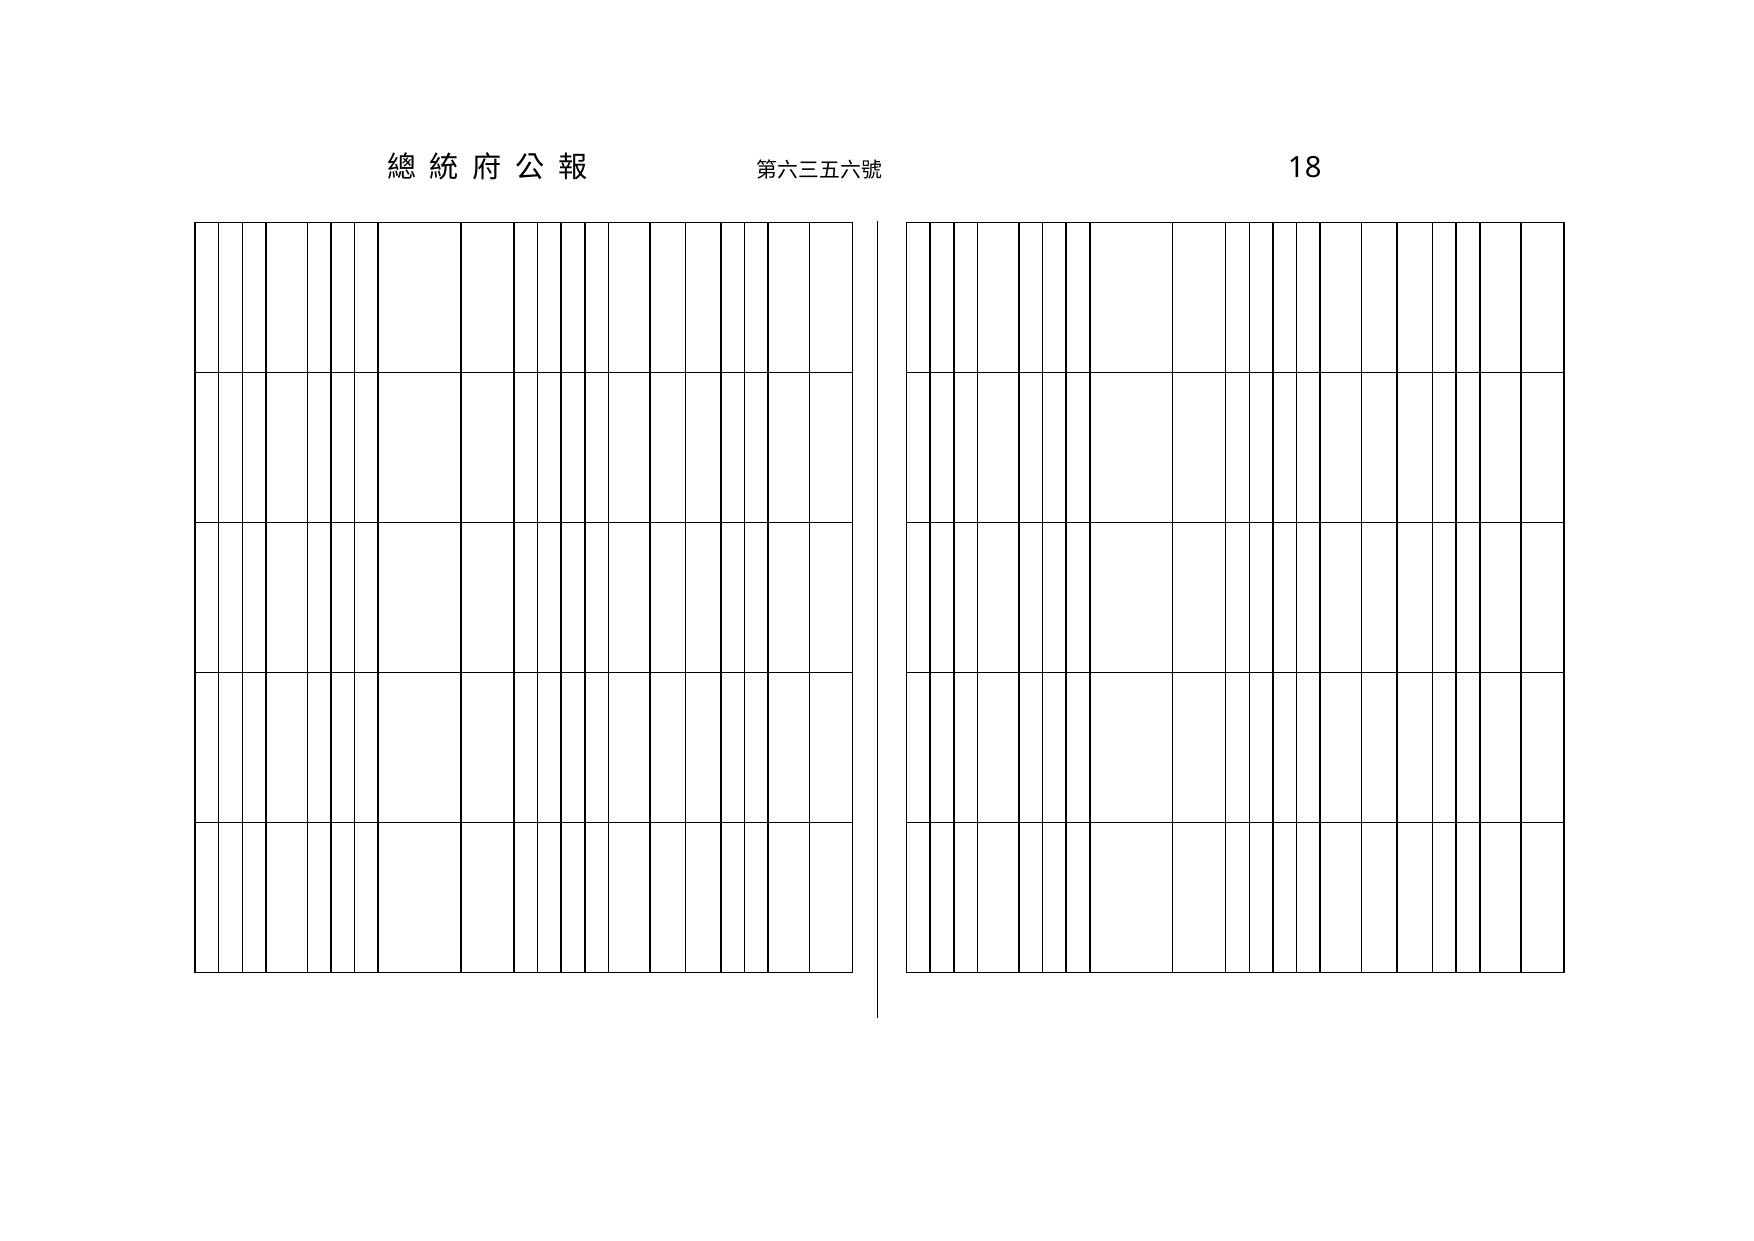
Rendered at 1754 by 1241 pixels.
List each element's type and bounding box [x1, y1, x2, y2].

table_cell [1250, 673, 1272, 822]
table_cell [355, 673, 377, 822]
table_cell [1250, 373, 1272, 522]
table_cell [1457, 223, 1479, 372]
table_cell [686, 823, 720, 972]
table_cell [1043, 523, 1065, 672]
table_cell [1457, 673, 1479, 822]
table_cell [515, 373, 537, 522]
table_cell [267, 673, 307, 822]
table_cell [332, 223, 354, 372]
table_cell [907, 223, 929, 372]
table_cell [562, 373, 584, 522]
table_cell [1433, 223, 1455, 372]
table_cell [196, 673, 218, 822]
table_cell [243, 673, 265, 822]
table_cell [745, 523, 767, 672]
table_cell [196, 823, 218, 972]
table_cell [1457, 823, 1479, 972]
table_cell [538, 523, 560, 672]
table_cell [769, 673, 809, 822]
table_cell [196, 373, 218, 522]
table_cell [562, 823, 584, 972]
table_cell [1398, 523, 1432, 672]
table_cell [1091, 823, 1172, 972]
table_cell [379, 373, 460, 522]
table_cell [1043, 673, 1065, 822]
table_cell [651, 523, 685, 672]
table_cell [267, 223, 307, 372]
table_cell [931, 373, 953, 522]
table_cell [196, 523, 218, 672]
table_cell [355, 523, 377, 672]
table_cell [609, 673, 649, 822]
table_cell [1481, 523, 1520, 672]
table_cell [1226, 223, 1249, 372]
table_cell [1362, 223, 1396, 372]
table_cell [1321, 823, 1361, 972]
table_cell [586, 373, 608, 522]
table_cell [609, 823, 649, 972]
table_cell [609, 223, 649, 372]
table_cell [332, 673, 354, 822]
table_cell [686, 523, 720, 672]
table_cell [308, 373, 330, 522]
table_cell [1481, 823, 1520, 972]
table_cell [586, 673, 608, 822]
table_cell [538, 223, 560, 372]
table_cell [931, 673, 953, 822]
table_cell [1043, 223, 1065, 372]
table_cell [1433, 373, 1455, 522]
table_cell [1433, 823, 1455, 972]
table_cell [609, 523, 649, 672]
table_cell [1297, 823, 1319, 972]
table_cell [1173, 673, 1225, 822]
table_cell [515, 823, 537, 972]
table_cell [810, 673, 852, 822]
table_cell [1020, 223, 1042, 372]
table_cell [1457, 523, 1479, 672]
table_cell [810, 823, 852, 972]
table_cell [538, 823, 560, 972]
table_cell [1522, 523, 1563, 672]
table_cell [1433, 523, 1455, 672]
table_cell [1522, 373, 1563, 522]
table_cell [978, 523, 1018, 672]
table_cell [651, 673, 685, 822]
table_cell [722, 223, 744, 372]
table_cell [931, 223, 953, 372]
table_cell [1274, 823, 1296, 972]
table_cell [907, 523, 929, 672]
table_cell [978, 823, 1018, 972]
table_cell [586, 223, 608, 372]
table_cell [1173, 223, 1225, 372]
table_cell [1226, 523, 1249, 672]
table_cell [609, 373, 649, 522]
table_cell [1020, 823, 1042, 972]
table_cell [1091, 223, 1172, 372]
table_cell [810, 523, 852, 672]
table_cell [562, 673, 584, 822]
table_cell [1067, 823, 1089, 972]
table_cell [1250, 523, 1272, 672]
table_cell [1173, 823, 1225, 972]
table_cell [1398, 373, 1432, 522]
table_cell [1226, 673, 1249, 822]
table_cell [1067, 673, 1089, 822]
table_cell [686, 373, 720, 522]
table_cell [1362, 523, 1396, 672]
table_cell [1043, 823, 1065, 972]
table_cell [955, 673, 977, 822]
table_cell [267, 523, 307, 672]
table_cell [978, 673, 1018, 822]
table_cell [1321, 523, 1361, 672]
table_cell [562, 523, 584, 672]
table_cell [722, 673, 744, 822]
table_cell [562, 223, 584, 372]
table_cell [243, 523, 265, 672]
table_cell [1481, 673, 1520, 822]
table_cell [1481, 223, 1520, 372]
table_cell [686, 223, 720, 372]
table_cell [1067, 223, 1089, 372]
table_cell [1020, 523, 1042, 672]
table_cell [332, 823, 354, 972]
table_cell [1091, 373, 1172, 522]
table_cell [651, 823, 685, 972]
table_cell [1091, 673, 1172, 822]
table_cell [1173, 373, 1225, 522]
table_cell [462, 523, 513, 672]
table_cell [462, 223, 513, 372]
table_cell [355, 823, 377, 972]
table_cell [907, 373, 929, 522]
table_cell [745, 673, 767, 822]
table_cell [243, 373, 265, 522]
table_cell [1020, 673, 1042, 822]
table_cell [722, 823, 744, 972]
table_cell [1067, 373, 1089, 522]
table_cell [955, 523, 977, 672]
table_cell [1297, 373, 1319, 522]
table_cell [931, 523, 953, 672]
table_cell [955, 823, 977, 972]
table_cell [308, 223, 330, 372]
table_cell [267, 823, 307, 972]
table_cell [722, 523, 744, 672]
table_cell [651, 373, 685, 522]
table_cell [769, 223, 809, 372]
table_cell [462, 673, 513, 822]
table_cell [1226, 823, 1249, 972]
table_cell [1067, 523, 1089, 672]
table_cell [1321, 373, 1361, 522]
table_cell [769, 373, 809, 522]
table_cell [379, 523, 460, 672]
table_cell [379, 673, 460, 822]
table_cell [907, 673, 929, 822]
table_cell [1250, 823, 1272, 972]
table_cell [219, 373, 242, 522]
table_cell [515, 523, 537, 672]
table_cell [1297, 223, 1319, 372]
table_cell [1321, 223, 1361, 372]
table_cell [1250, 223, 1272, 372]
table_cell [1522, 673, 1563, 822]
table_cell [1398, 823, 1432, 972]
table_cell [745, 373, 767, 522]
table_cell [1481, 373, 1520, 522]
table_cell [1173, 523, 1225, 672]
table_cell [355, 373, 377, 522]
table_cell [243, 223, 265, 372]
table_cell [1433, 673, 1455, 822]
table_cell [745, 223, 767, 372]
table_cell [810, 373, 852, 522]
table_cell [978, 373, 1018, 522]
table_cell [1321, 673, 1361, 822]
table_cell [1274, 673, 1296, 822]
table_cell [1457, 373, 1479, 522]
table_cell [955, 223, 977, 372]
table_cell [1274, 523, 1296, 672]
table_cell [1398, 223, 1432, 372]
table_cell [332, 523, 354, 672]
table_cell [1522, 223, 1563, 372]
table_cell [219, 223, 242, 372]
table_cell [586, 523, 608, 672]
table_cell [931, 823, 953, 972]
table_cell [308, 673, 330, 822]
table_cell [1091, 523, 1172, 672]
table_cell [538, 373, 560, 522]
table_cell [462, 823, 513, 972]
table_cell [651, 223, 685, 372]
table_cell [219, 523, 242, 672]
table_cell [686, 673, 720, 822]
table_cell [1226, 373, 1249, 522]
table_cell [219, 673, 242, 822]
table_cell [462, 373, 513, 522]
table_cell [978, 223, 1018, 372]
table_cell [219, 823, 242, 972]
table_cell [769, 523, 809, 672]
table_cell [769, 823, 809, 972]
table_cell [379, 223, 460, 372]
table_cell [267, 373, 307, 522]
table_cell [196, 223, 218, 372]
table_cell [243, 823, 265, 972]
table_cell [810, 223, 852, 372]
table_cell [1522, 823, 1563, 972]
table_cell [1398, 673, 1432, 822]
table_cell [332, 373, 354, 522]
table_cell [722, 373, 744, 522]
table_cell [1297, 673, 1319, 822]
table_cell [1274, 373, 1296, 522]
table_cell [379, 823, 460, 972]
table_cell [538, 673, 560, 822]
table_cell [1362, 373, 1396, 522]
table_cell [1043, 373, 1065, 522]
table_cell [1362, 673, 1396, 822]
table_cell [308, 523, 330, 672]
table_cell [907, 823, 929, 972]
table_cell [355, 223, 377, 372]
table_cell [1297, 523, 1319, 672]
table_cell [515, 673, 537, 822]
table_cell [955, 373, 977, 522]
table_cell [1362, 823, 1396, 972]
table_cell [515, 223, 537, 372]
table_cell [1274, 223, 1296, 372]
table_cell [586, 823, 608, 972]
table_cell [1020, 373, 1042, 522]
table_cell [745, 823, 767, 972]
table_cell [308, 823, 330, 972]
